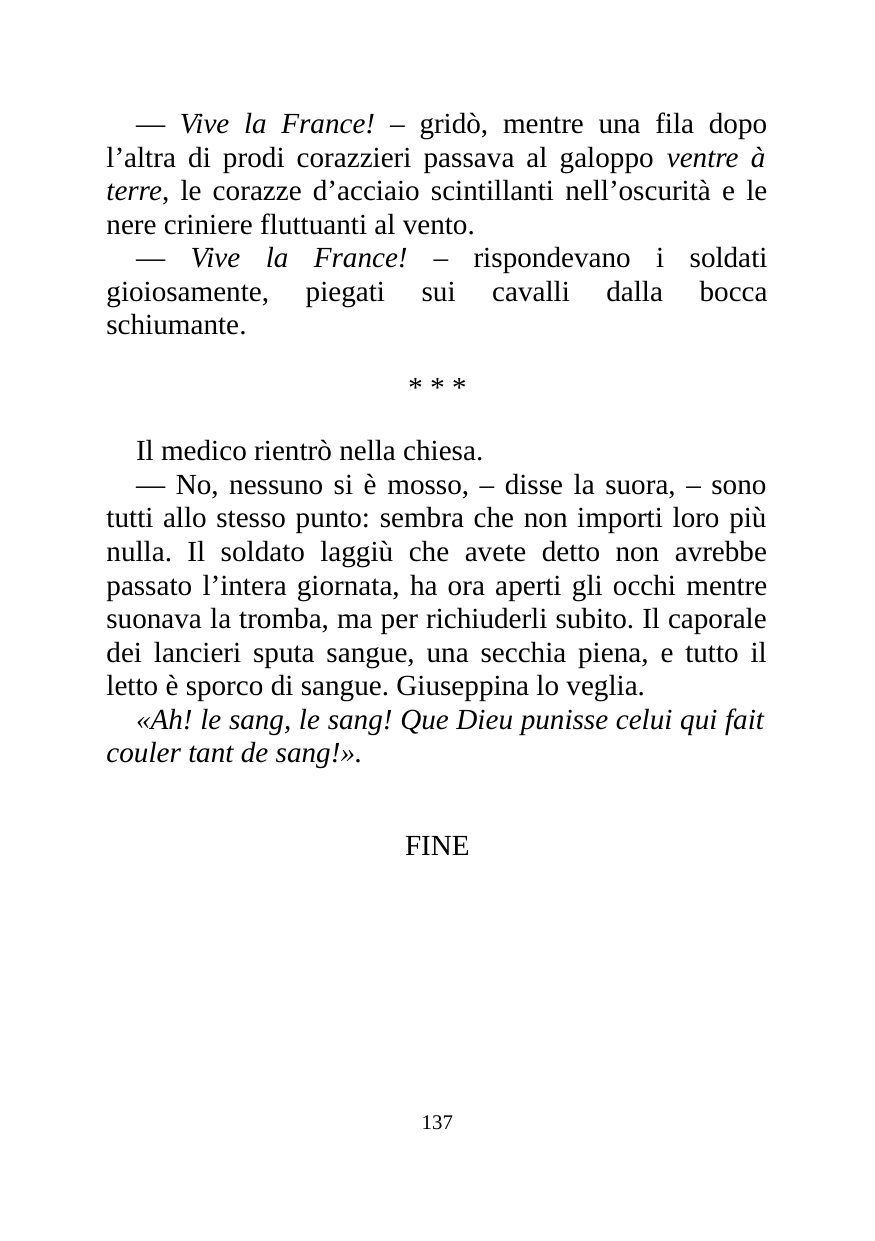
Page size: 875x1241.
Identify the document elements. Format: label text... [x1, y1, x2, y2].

text — No, nessuno si è mosso, – disse la suora, – sono tutti allo stesso punto: sembra che non importi loro più nulla. Il soldato laggiù che avete detto non avrebbe passato l’intera giornata, ha ora aperti gli occhi mentre suonava la tromba, ma per richiuderli subito. Il caporale dei lancieri sputa sangue, una secchia piena, e tutto il letto è sporco di sangue. Giuseppina lo veglia. [106, 467, 768, 702]
text — Vive la France! – rispondevano i soldati gioiosamente, piegati sui cavalli dalla bocca schiumante. [106, 240, 768, 341]
text Il medico rientrò nella chiesa. [106, 433, 768, 467]
text — Vive la France! – gridò, mentre una fila dopo l’altra di prodi corazzieri passava al galoppo ventre à terre, le corazze d’acciaio scintillanti nell’oscurità e le nere criniere fluttuanti al vento. [106, 106, 768, 240]
text FINE [106, 828, 768, 862]
text «Ah! le sang, le sang! Que Dieu punisse celui qui fait couler tant de sang!». [106, 702, 768, 769]
text * * * [106, 371, 768, 404]
